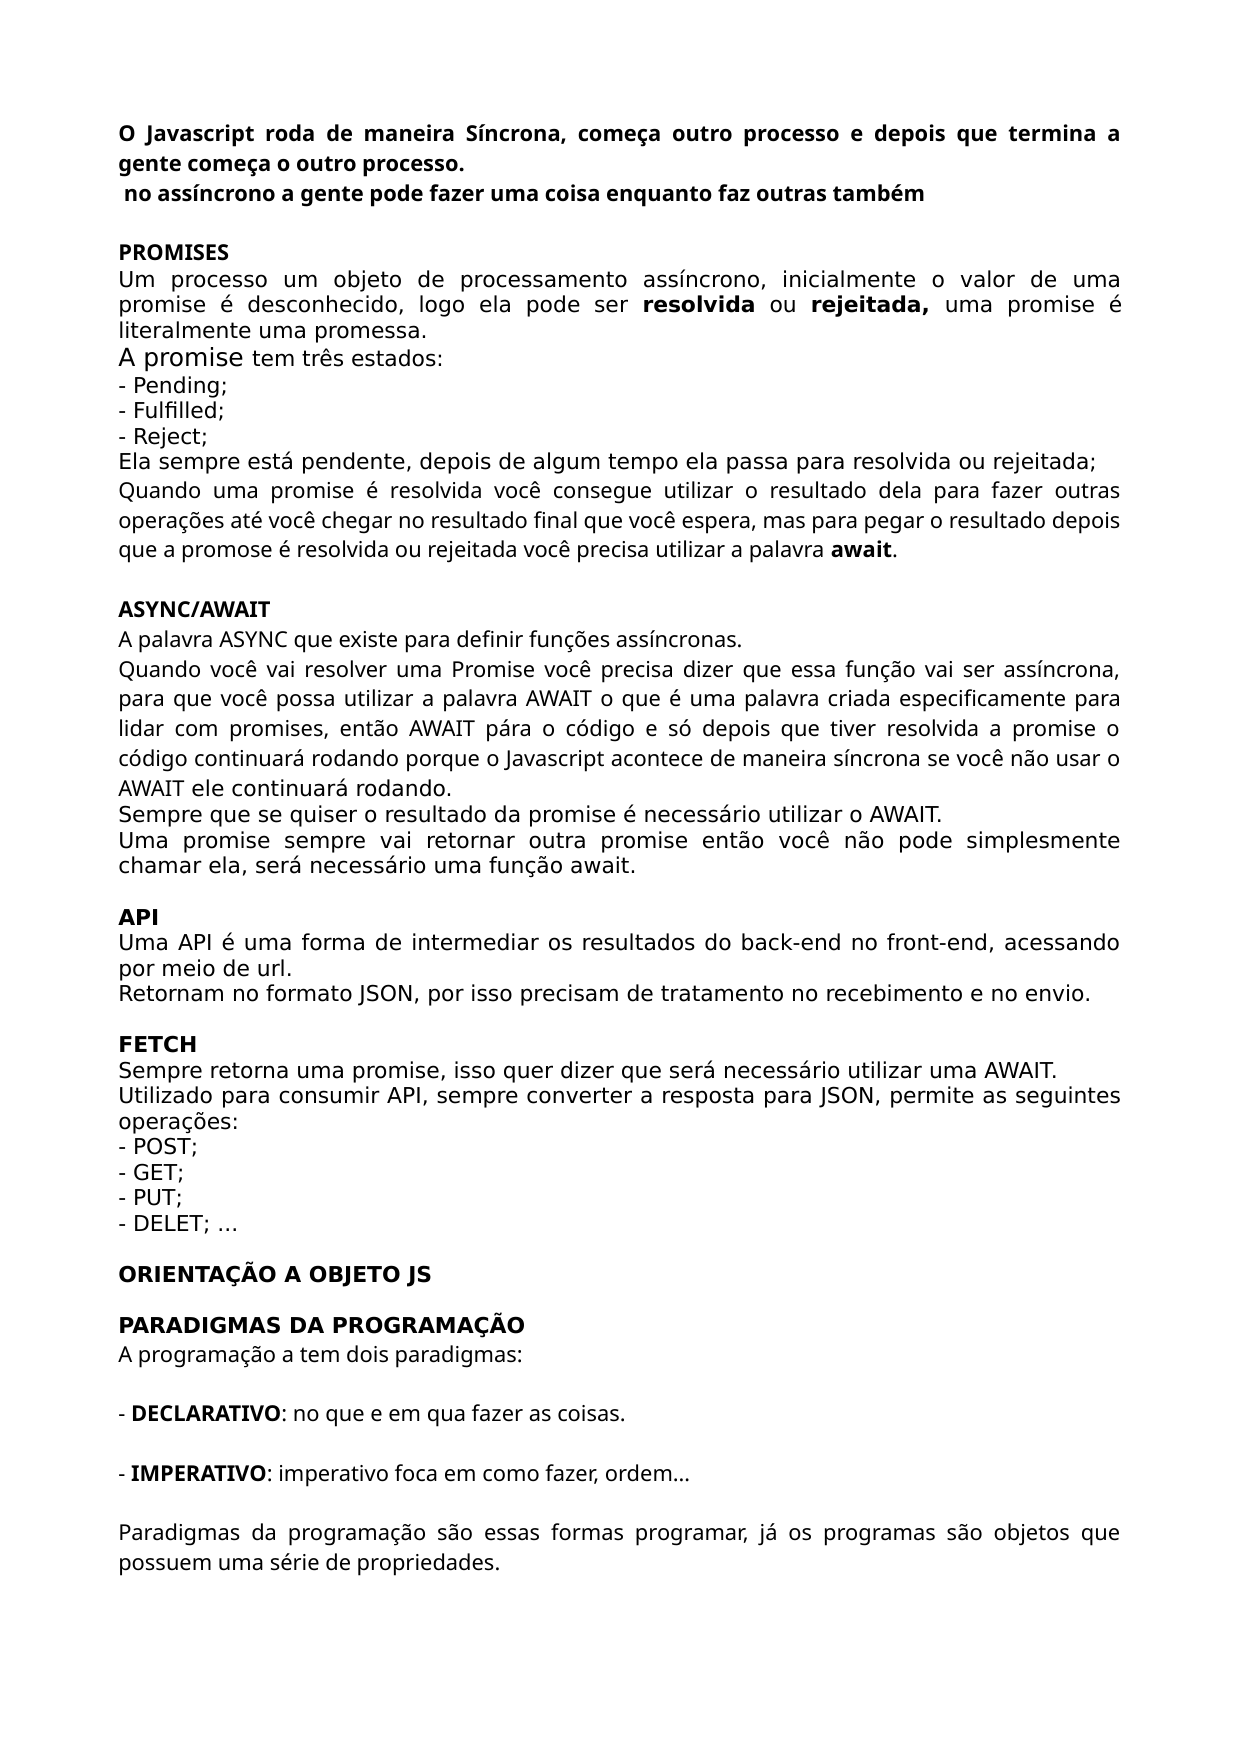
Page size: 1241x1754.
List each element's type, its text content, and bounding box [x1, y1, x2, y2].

text Um processo um objeto de processamento assíncrono, inicialmente o valor de uma promise é desconhecido, logo ela pode ser resolvida ou rejeitada, uma promise é literalmente uma promessa. [118, 267, 1122, 344]
text ORIENTAÇÃO A OBJETO JS [118, 1262, 1122, 1287]
text A programação a tem dois paradigmas: [118, 1338, 1122, 1368]
text Quando você vai resolver uma Promise você precisa dizer que essa função vai ser assíncrona, para que você possa utilizar a palavra AWAIT o que é uma palavra criada especificamente para lidar com promises, então AWAIT pára o código e só depois que tiver resolvida a promise o código continuará rodando porque o Javascript acontece de maneira síncrona se você não usar o AWAIT ele continuará rodando. [118, 654, 1122, 803]
text Uma promise sempre vai retornar outra promise então você não pode simplesmente chamar ela, será necessário uma função await. [118, 828, 1122, 879]
text - DELET; ... [118, 1211, 1122, 1236]
text Utilizado para consumir API, sempre converter a resposta para JSON, permite as seguintes operações: [118, 1083, 1122, 1134]
text A palavra ASYNC que existe para definir funções assíncronas. [118, 624, 1122, 654]
text API [118, 905, 1122, 930]
text Sempre que se quiser o resultado da promise é necessário utilizar o AWAIT. [118, 803, 1122, 828]
text PARADIGMAS DA PROGRAMAÇÃO [118, 1313, 1122, 1338]
text - Pending; [118, 373, 1122, 398]
text Uma API é uma forma de intermediar os resultados do back-end no front-end, acessando por meio de url. [118, 930, 1122, 981]
text O Javascript roda de maneira Síncrona, começa outro processo e depois que termina a gente começa o outro processo. [118, 118, 1122, 178]
text - POST; [118, 1134, 1122, 1160]
text Sempre retorna uma promise, isso quer dizer que será necessário utilizar uma AWAIT. [118, 1058, 1122, 1083]
text - IMPERATIVO: imperativo foca em como fazer, ordem… [118, 1458, 1122, 1487]
text - GET; [118, 1160, 1122, 1185]
text A promise tem três estados: [118, 344, 1122, 373]
text no assíncrono a gente pode fazer uma coisa enquanto faz outras também [118, 178, 1122, 207]
text ASYNC/AWAIT [118, 594, 1122, 624]
text - Reject; [118, 424, 1122, 449]
text - Fulfilled; [118, 398, 1122, 424]
text - DECLARATIVO: no que e em qua fazer as coisas. [118, 1398, 1122, 1428]
text Retornam no formato JSON, por isso precisam de tratamento no recebimento e no envio. [118, 981, 1122, 1007]
text Paradigmas da programação são essas formas programar, já os programas são objetos que possuem uma série de propriedades. [118, 1517, 1122, 1577]
text FETCH [118, 1032, 1122, 1058]
text Ela sempre está pendente, depois de algum tempo ela passa para resolvida ou rejeitada; [118, 449, 1122, 475]
text PROMISES [118, 237, 1122, 267]
text - PUT; [118, 1185, 1122, 1211]
text Quando uma promise é resolvida você consegue utilizar o resultado dela para fazer outras operações até você chegar no resultado final que você espera, mas para pegar o resultado depois que a promose é resolvida ou rejeitada você precisa utilizar a palavra await. [118, 475, 1122, 564]
